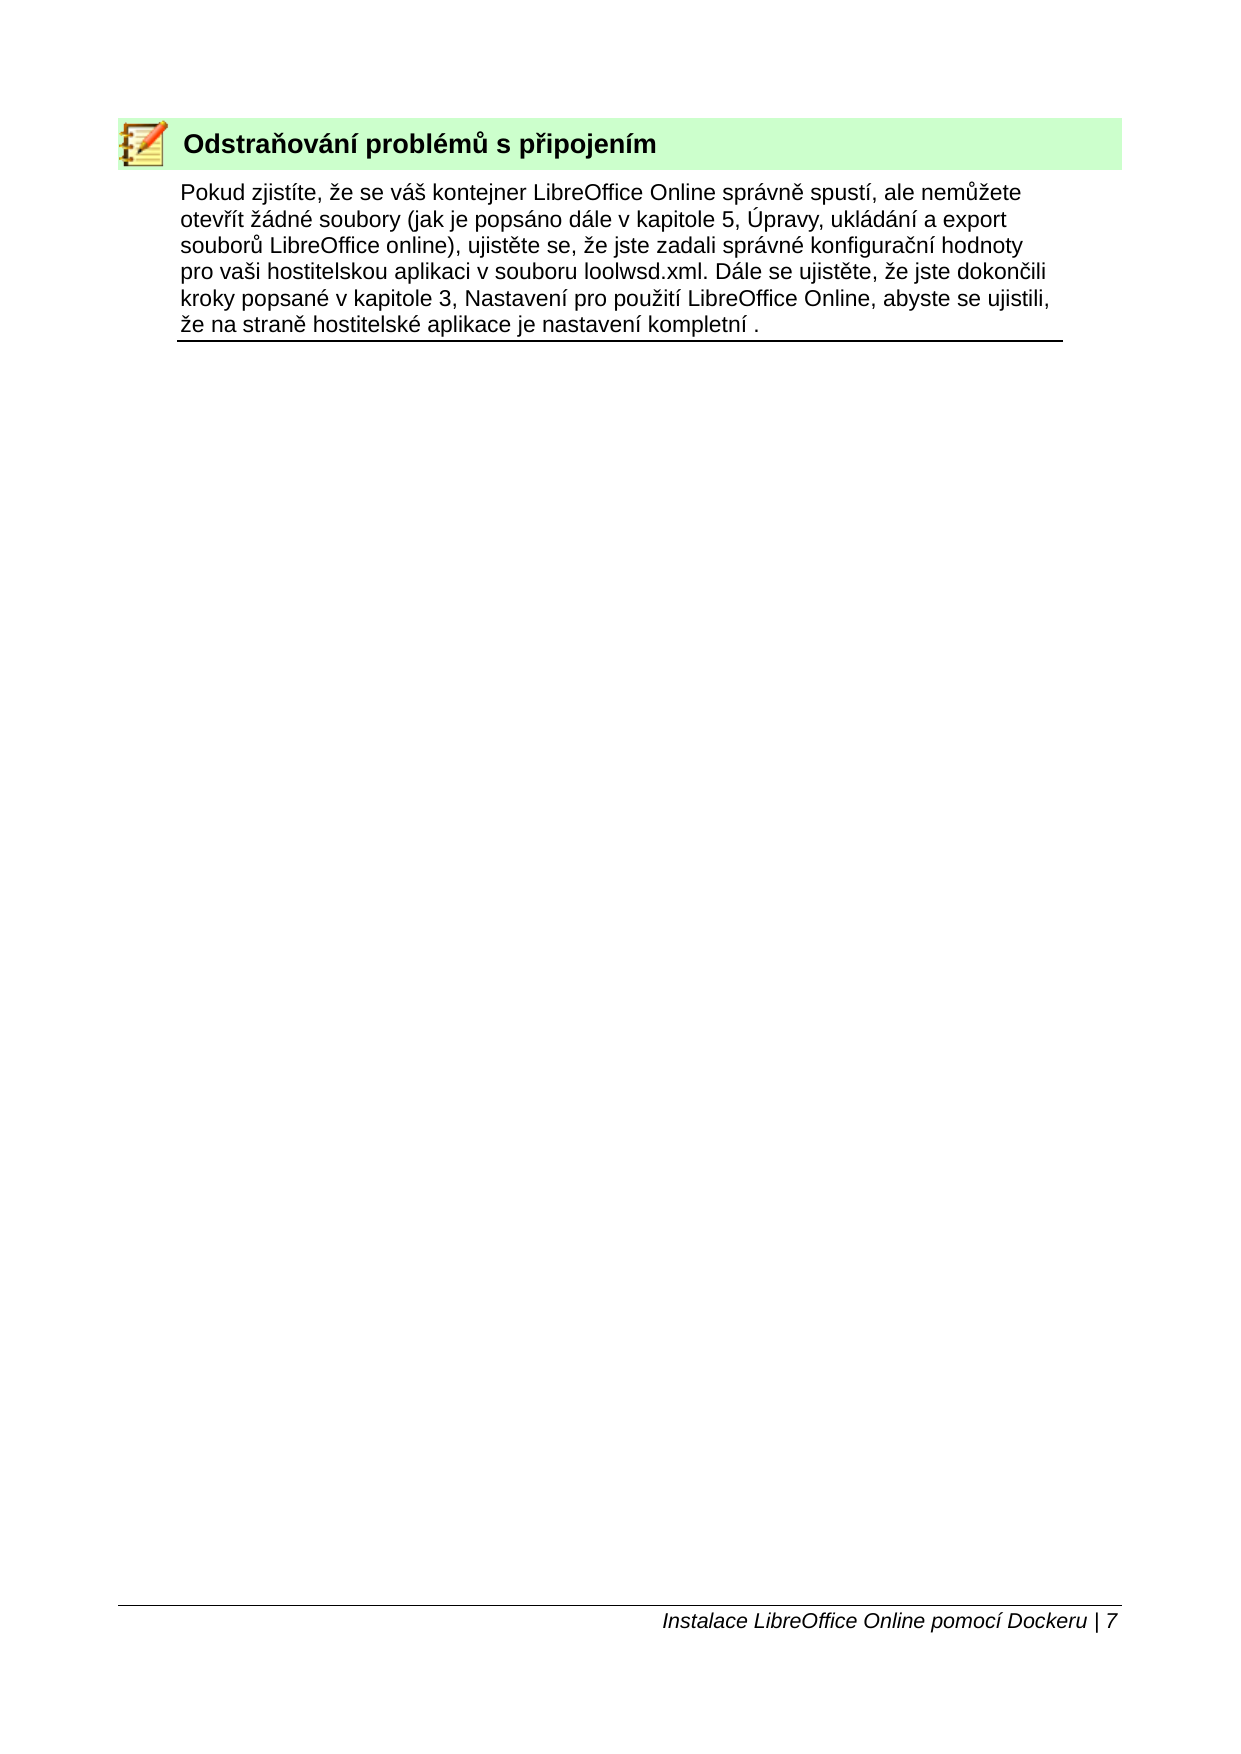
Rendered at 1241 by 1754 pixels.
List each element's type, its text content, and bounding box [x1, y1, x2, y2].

text Pokud zjistíte, že se váš kontejner LibreOffice Online správně spustí, ale nemůžete otevřít žádné soubory (jak je popsáno dále v kapitole 5, Úpravy, ukládání a export souborů LibreOffice online), ujistěte se, že jste zadali správné konfigurační hodnoty pro vaši hostitelskou aplikaci v souboru loolwsd.xml. Dále se ujistěte, že jste dokončili kroky popsané v kapitole 3, Nastavení pro použití LibreOffice Online, abyste se ujistili, že na straně hostitelské aplikace je nastavení kompletní . [177, 176, 1063, 340]
subtitle Odstraňování problémů s připojením [118, 118, 1122, 170]
picture [119, 119, 170, 170]
